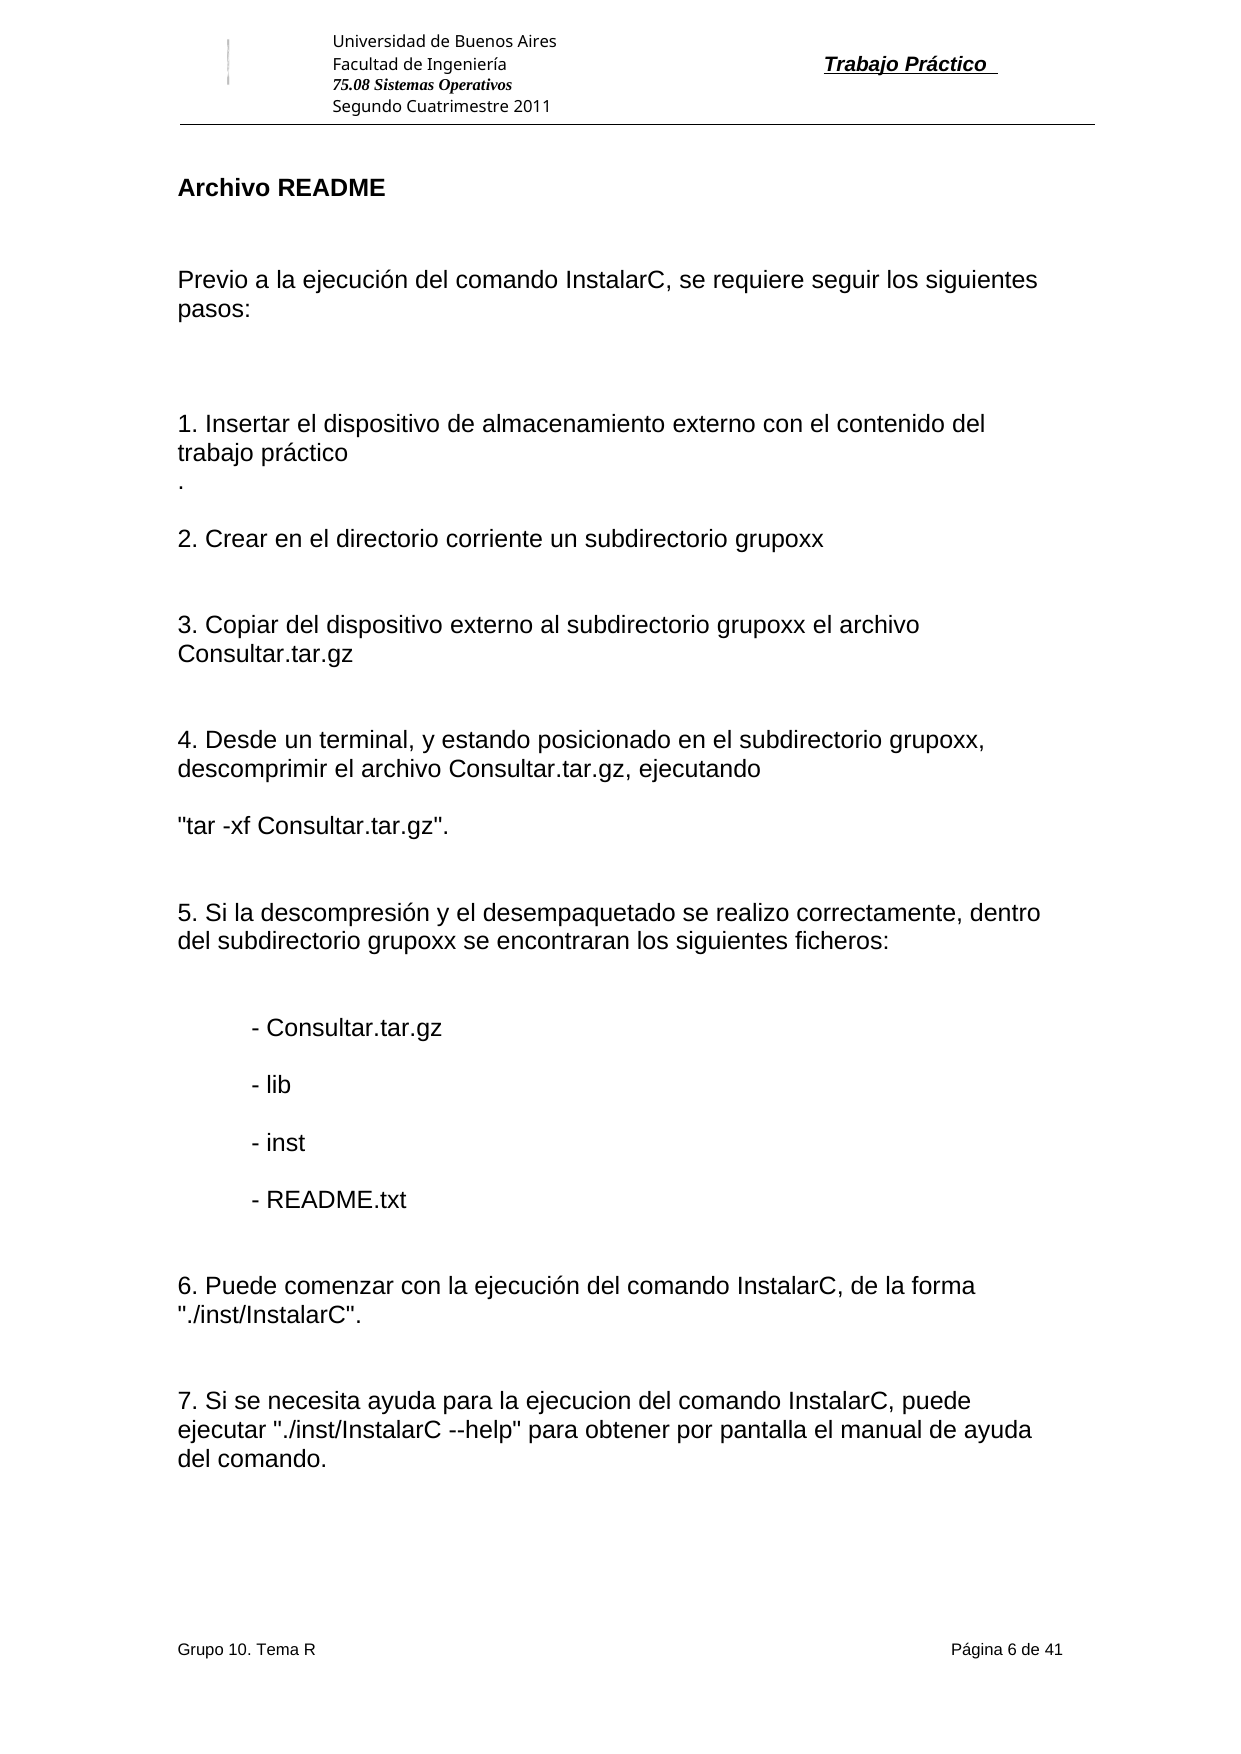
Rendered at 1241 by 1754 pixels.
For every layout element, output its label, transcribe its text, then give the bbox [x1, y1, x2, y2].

text 2. Crear en el directorio corriente un subdirectorio grupoxx [177, 524, 1063, 553]
text "tar -xf Consultar.tar.gz". [177, 811, 1063, 840]
text - README.txt [177, 1185, 1063, 1214]
text 3. Copiar del dispositivo externo al subdirectorio grupoxx el archivo Consultar.tar.gz [177, 610, 1063, 668]
text - Consultar.tar.gz [177, 1013, 1063, 1041]
text - lib [177, 1070, 1063, 1099]
text - inst [177, 1128, 1063, 1156]
subtitle Archivo README [177, 173, 1063, 201]
text . [177, 466, 1063, 495]
text 4. Desde un terminal, y estando posicionado en el subdirectorio grupoxx, descomprimir el archivo Consultar.tar.gz, ejecutando [177, 725, 1063, 783]
text Previo a la ejecución del comando InstalarC, se requiere seguir los siguientes pasos: [177, 265, 1063, 323]
text 6. Puede comenzar con la ejecución del comando InstalarC, de la forma "./inst/InstalarC". [177, 1271, 1063, 1329]
text 5. Si la descompresión y el desempaquetado se realizo correctamente, dentro del subdirectorio grupoxx se encontraran los siguientes ficheros: [177, 898, 1063, 955]
text 1. Insertar el dispositivo de almacenamiento externo con el contenido del trabajo práctico [177, 409, 1063, 466]
text 7. Si se necesita ayuda para la ejecucion del comando InstalarC, puede ejecutar "./inst/InstalarC --help" para obtener por pantalla el manual de ayuda del comando. [177, 1386, 1063, 1473]
